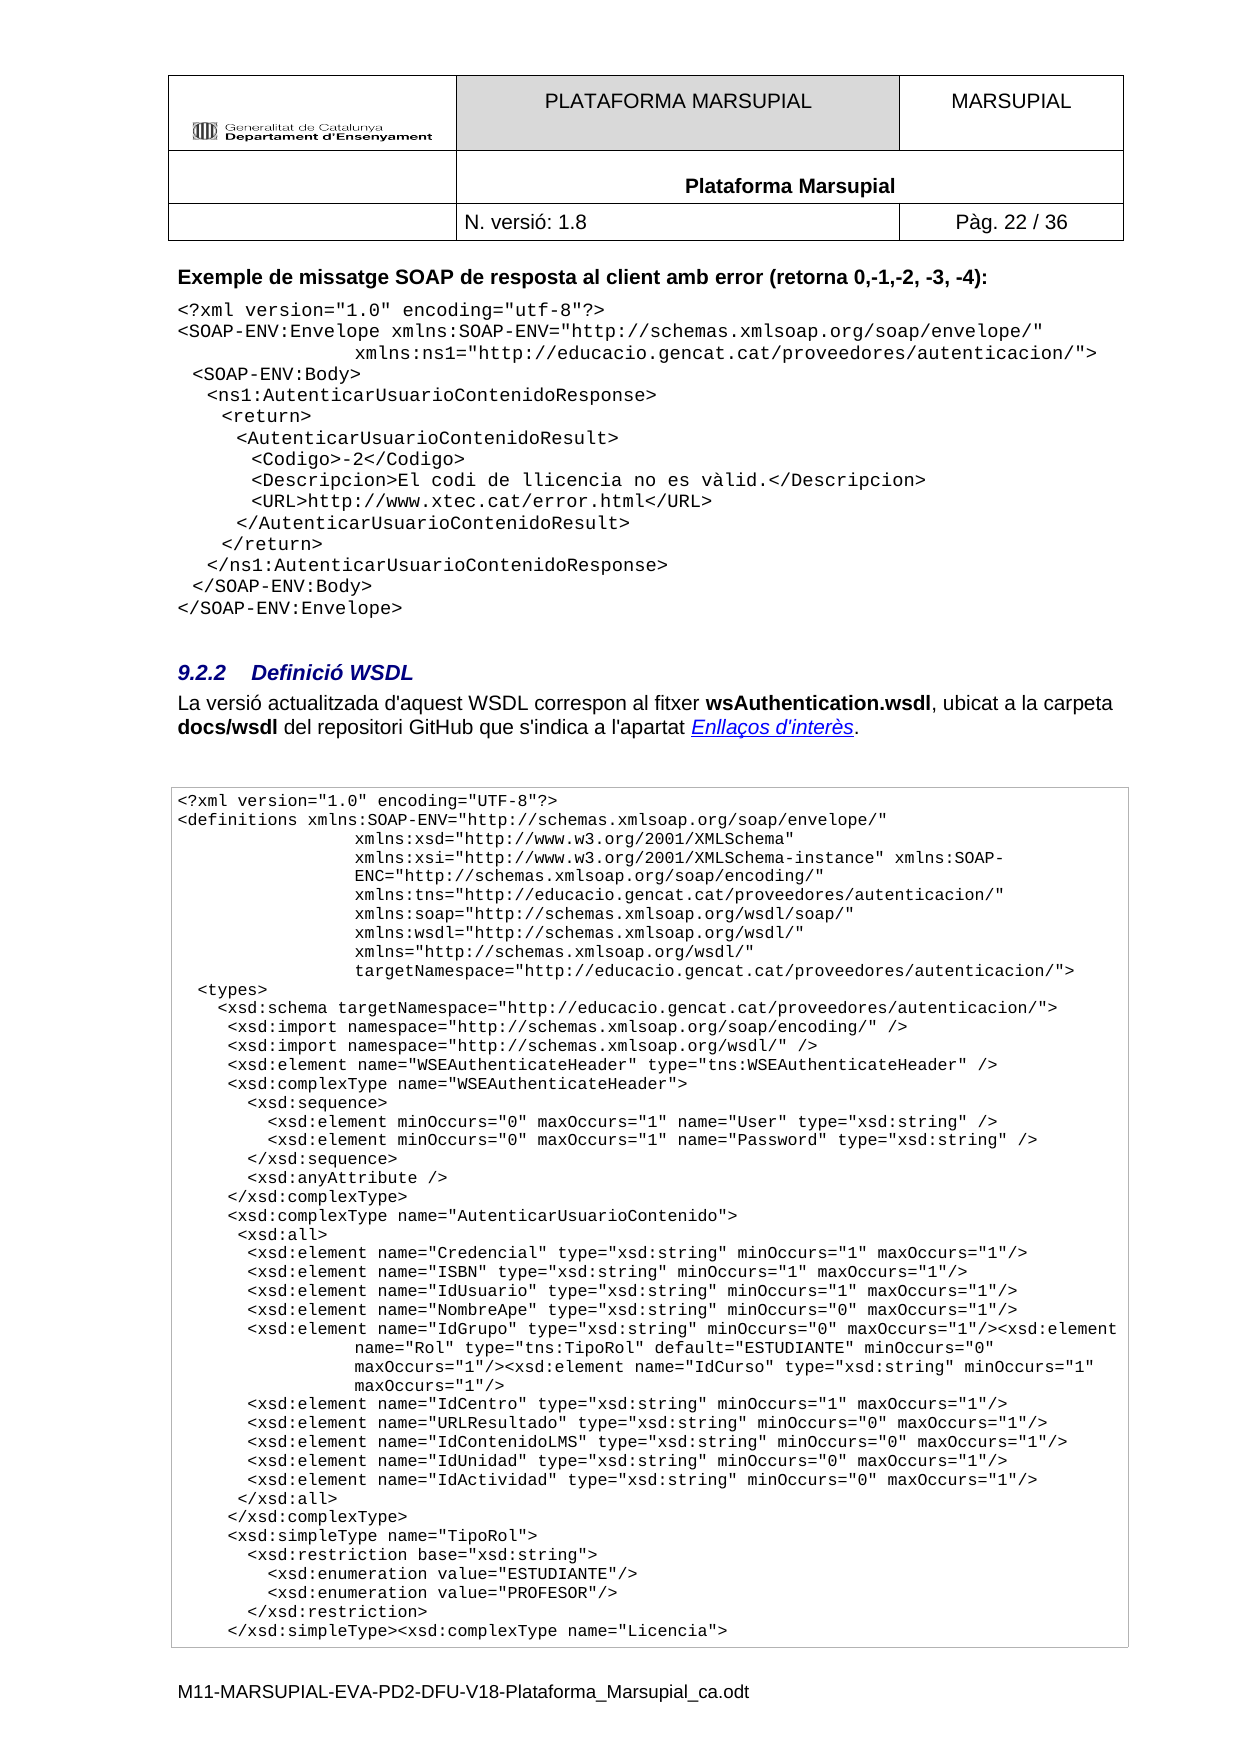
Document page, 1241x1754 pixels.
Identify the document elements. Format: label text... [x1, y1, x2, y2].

text <?xml version="1.0" encoding="UTF-8"?> [172, 788, 1128, 811]
text <SOAP-ENV:Envelope xmlns:SOAP-ENV="http://schemas.xmlsoap.org/soap/envelope/" xmlns:ns1="http://educacio.gencat.cat/proveedores/autenticacion/"> [177, 322, 1122, 365]
text </return> [177, 535, 1122, 556]
text <definitions xmlns:SOAP-ENV="http://schemas.xmlsoap.org/soap/envelope/" xmlns:xsd="http://www.w3.org/2001/XMLSchema" xmlns:xsi="http://www.w3.org/2001/XMLSchema-instance" xmlns:SOAP-ENC="http://schemas.xmlsoap.org/soap/encoding/" xmlns:tns="http://educacio.gencat.cat/proveedores/autenticacion/" xmlns:soap="http://schemas.xmlsoap.org/wsdl/soap/" xmlns:wsdl="http://schemas.xmlsoap.org/wsdl/" xmlns="http://schemas.xmlsoap.org/wsdl/" targetNamespace="http://educacio.gencat.cat/proveedores/autenticacion/"> [177, 811, 1122, 981]
text <xsd:import namespace="http://schemas.xmlsoap.org/wsdl/" /> [177, 1038, 1122, 1057]
text <types> [177, 981, 1122, 1000]
text </SOAP-ENV:Envelope> [177, 598, 1122, 620]
text <ns1:AutenticarUsuarioContenidoResponse> [177, 386, 1122, 407]
text <Codigo>-2</Codigo> [177, 450, 1122, 471]
text <xsd:sequence> [177, 1094, 1122, 1113]
text <xsd:element name="IdContenidoLMS" type="xsd:string" minOccurs="0" maxOccurs="1"/> [177, 1434, 1122, 1452]
text <URL>http://www.xtec.cat/error.html</URL> [177, 492, 1122, 513]
text <xsd:all> [177, 1226, 1122, 1245]
text <xsd:element name="NombreApe" type="xsd:string" minOccurs="0" maxOccurs="1"/> [177, 1302, 1122, 1321]
text <xsd:element minOccurs="0" maxOccurs="1" name="Password" type="xsd:string" /> [177, 1132, 1122, 1151]
text <xsd:element name="ISBN" type="xsd:string" minOccurs="1" maxOccurs="1"/> [177, 1264, 1122, 1283]
text <xsd:anyAttribute /> [177, 1170, 1122, 1188]
text </AutenticarUsuarioContenidoResult> [177, 513, 1122, 535]
text </xsd:simpleType><xsd:complexType name="Licencia"> [172, 1616, 1128, 1647]
text <xsd:element name="IdUsuario" type="xsd:string" minOccurs="1" maxOccurs="1"/> [177, 1283, 1122, 1302]
text <xsd:complexType name="WSEAuthenticateHeader"> [177, 1075, 1122, 1094]
text <return> [177, 407, 1122, 428]
text <xsd:element name="URLResultado" type="xsd:string" minOccurs="0" maxOccurs="1"/> [177, 1415, 1122, 1434]
text <xsd:element name="IdGrupo" type="xsd:string" minOccurs="0" maxOccurs="1"/><xsd:element name="Rol" type="tns:TipoRol" default="ESTUDIANTE" minOccurs="0" maxOccurs="1"/><xsd:element name="IdCurso" type="xsd:string" minOccurs="1" maxOccurs="1"/> [177, 1321, 1122, 1396]
text </xsd:sequence> [177, 1151, 1122, 1170]
text <AutenticarUsuarioContenidoResult> [177, 428, 1122, 450]
text </xsd:restriction> [177, 1603, 1122, 1616]
text <xsd:complexType name="AutenticarUsuarioContenido"> [177, 1207, 1122, 1226]
text </ns1:AutenticarUsuarioContenidoResponse> [177, 556, 1122, 577]
text La versió actualitzada d'aquest WSDL correspon al fitxer wsAuthentication.wsdl, ubicat a la carpeta docs/wsdl del repositori GitHub que s'indica a l'apartat Enllaços d'interès. [177, 691, 1122, 739]
text </xsd:all> [177, 1490, 1122, 1509]
text <xsd:enumeration value="PROFESOR"/> [177, 1584, 1122, 1603]
text <xsd:schema targetNamespace="http://educacio.gencat.cat/proveedores/autenticacion/"> [177, 1000, 1122, 1019]
text <xsd:enumeration value="ESTUDIANTE"/> [177, 1566, 1122, 1584]
text <xsd:import namespace="http://schemas.xmlsoap.org/soap/encoding/" /> [177, 1019, 1122, 1038]
text <Descripcion>El codi de llicencia no es vàlid.</Descripcion> [177, 471, 1122, 492]
text <xsd:simpleType name="TipoRol"> [177, 1528, 1122, 1547]
text <SOAP-ENV:Body> [177, 365, 1122, 386]
text <xsd:restriction base="xsd:string"> [177, 1547, 1122, 1566]
subtitle Definició WSDL [177, 660, 1122, 685]
text </xsd:complexType> [177, 1188, 1122, 1207]
text <xsd:element name="WSEAuthenticateHeader" type="tns:WSEAuthenticateHeader" /> [177, 1057, 1122, 1075]
text </SOAP-ENV:Body> [177, 577, 1122, 598]
text <xsd:element minOccurs="0" maxOccurs="1" name="User" type="xsd:string" /> [177, 1113, 1122, 1132]
text <xsd:element name="IdCentro" type="xsd:string" minOccurs="1" maxOccurs="1"/> [177, 1396, 1122, 1415]
text </xsd:complexType> [177, 1509, 1122, 1528]
text <?xml version="1.0" encoding="utf-8"?> [177, 301, 1122, 322]
text Exemple de missatge SOAP de resposta al client amb error (retorna 0,-1,-2, -3, -4): [177, 265, 1122, 289]
text <xsd:element name="IdActividad" type="xsd:string" minOccurs="0" maxOccurs="1"/> [177, 1471, 1122, 1490]
text <xsd:element name="Credencial" type="xsd:string" minOccurs="1" maxOccurs="1"/> [177, 1245, 1122, 1264]
text <xsd:element name="IdUnidad" type="xsd:string" minOccurs="0" maxOccurs="1"/> [177, 1452, 1122, 1471]
